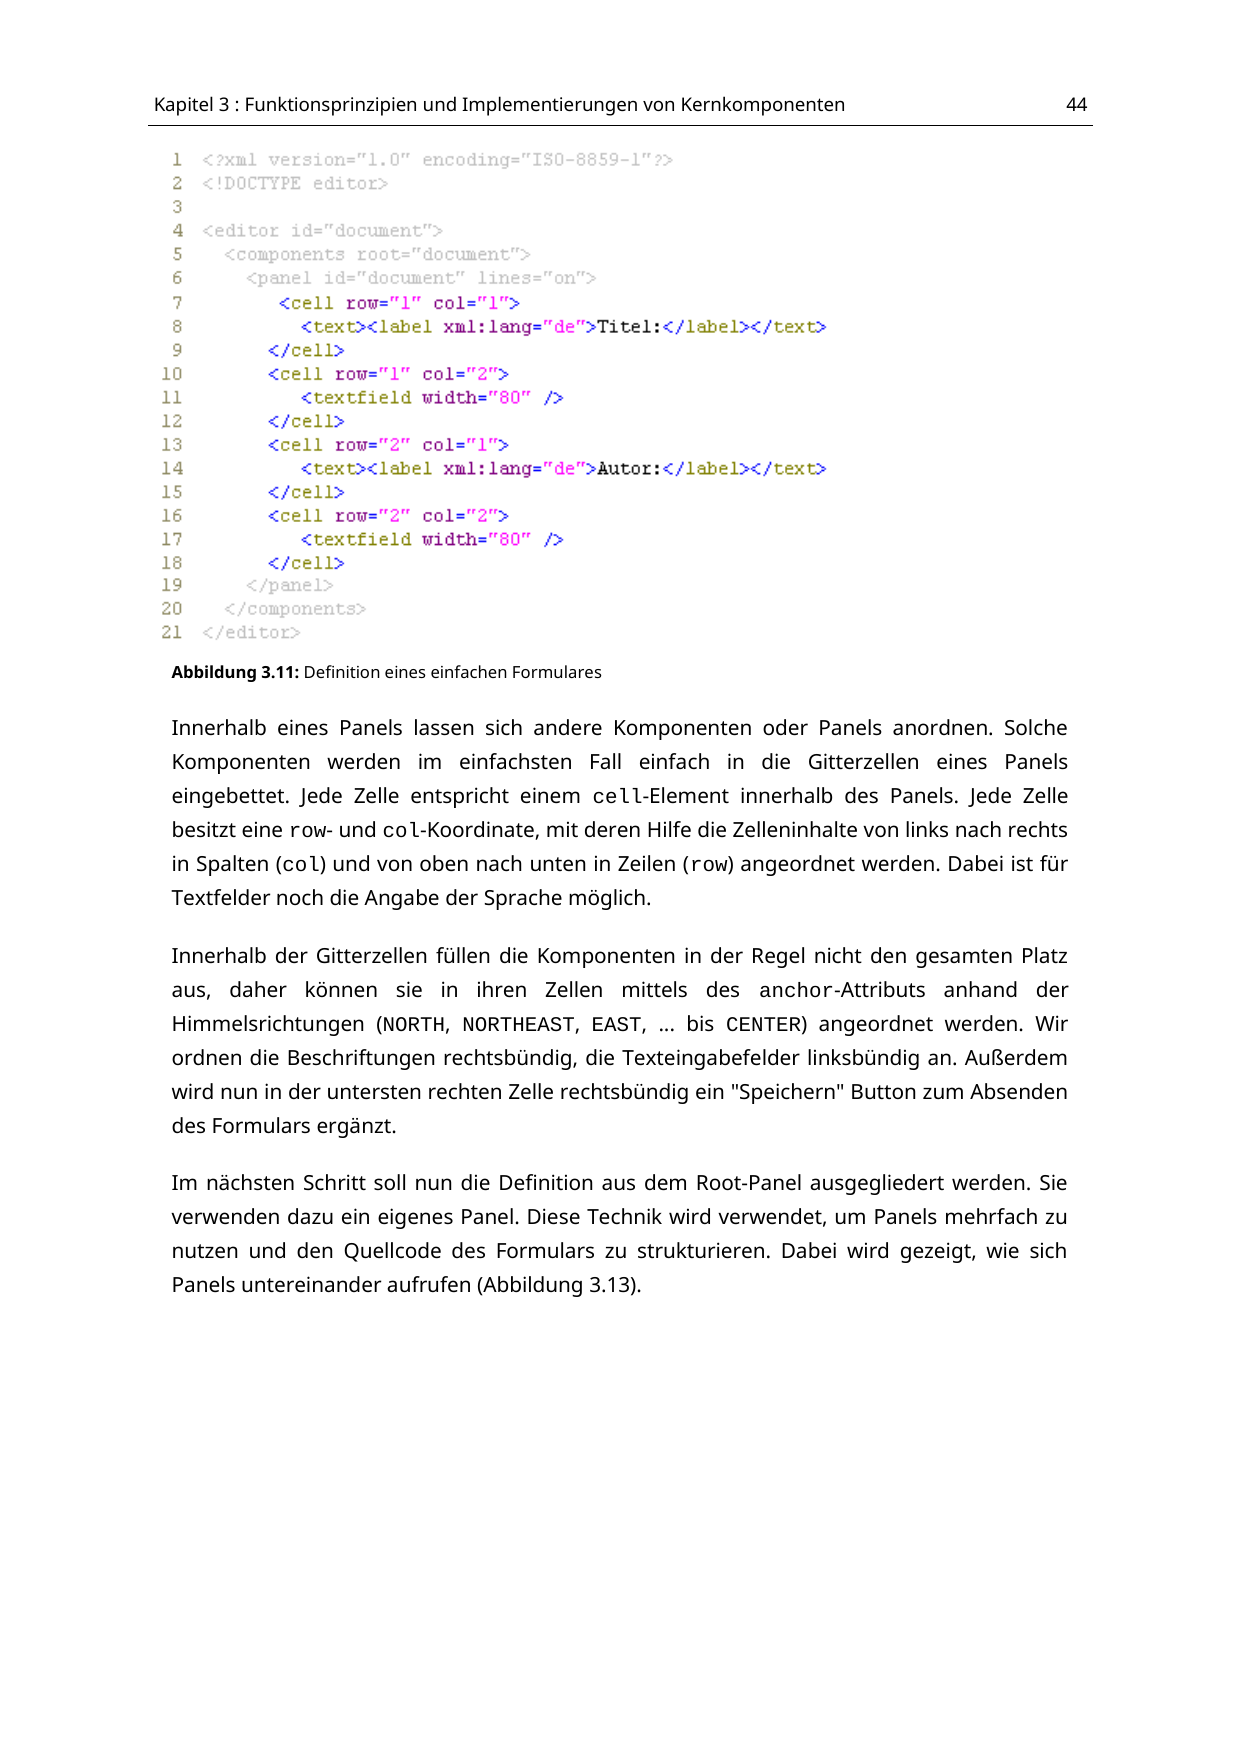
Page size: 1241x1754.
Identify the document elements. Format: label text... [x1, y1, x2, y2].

text Innerhalb eines Panels lassen sich andere Komponenten oder Panels anordnen. Solche Komponenten werden im einfachsten Fall einfach in die Gitterzellen eines Panels eingebettet. Jede Zelle entspricht einem cell-Element innerhalb des Panels. Jede Zelle besitzt eine row- und col-Koordinate, mit deren Hilfe die Zelleninhalte von links nach rechts in Spalten (col) und von oben nach unten in Zeilen (row) angeordnet werden. Dabei ist für Textfelder noch die Angabe der Sprache möglich. [148, 148, 1069, 912]
text Im nächsten Schritt soll nun die Definition aus dem Root-Panel ausgegliedert werden. Sie verwenden dazu ein eigenes Panel. Diese Technik wird verwendet, um Panels mehrfach zu nutzen und den Quellcode des Formulars zu strukturieren. Dabei wird gezeigt, wie sich Panels untereinander aufrufen (Abbildung 3.13). [171, 1168, 1069, 1298]
text Abbildung 3.11: Definition eines einfachen Formulares [171, 645, 868, 684]
text Innerhalb der Gitterzellen füllen die Komponenten in der Regel nicht den gesamten Platz aus, daher können sie in ihren Zellen mittels des anchor-Attributs anhand der Himmelsrichtungen (NORTH, NORTHEAST, EAST, ... bis CENTER) angeordnet werden. Wir ordnen die Beschriftungen rechtsbündig, die Texteingabefelder linksbündig an. Außerdem wird nun in der untersten rechten Zelle rechtsbündig ein "Speichern" Button zum Absenden des Formulars ergänzt. [171, 941, 1069, 1139]
